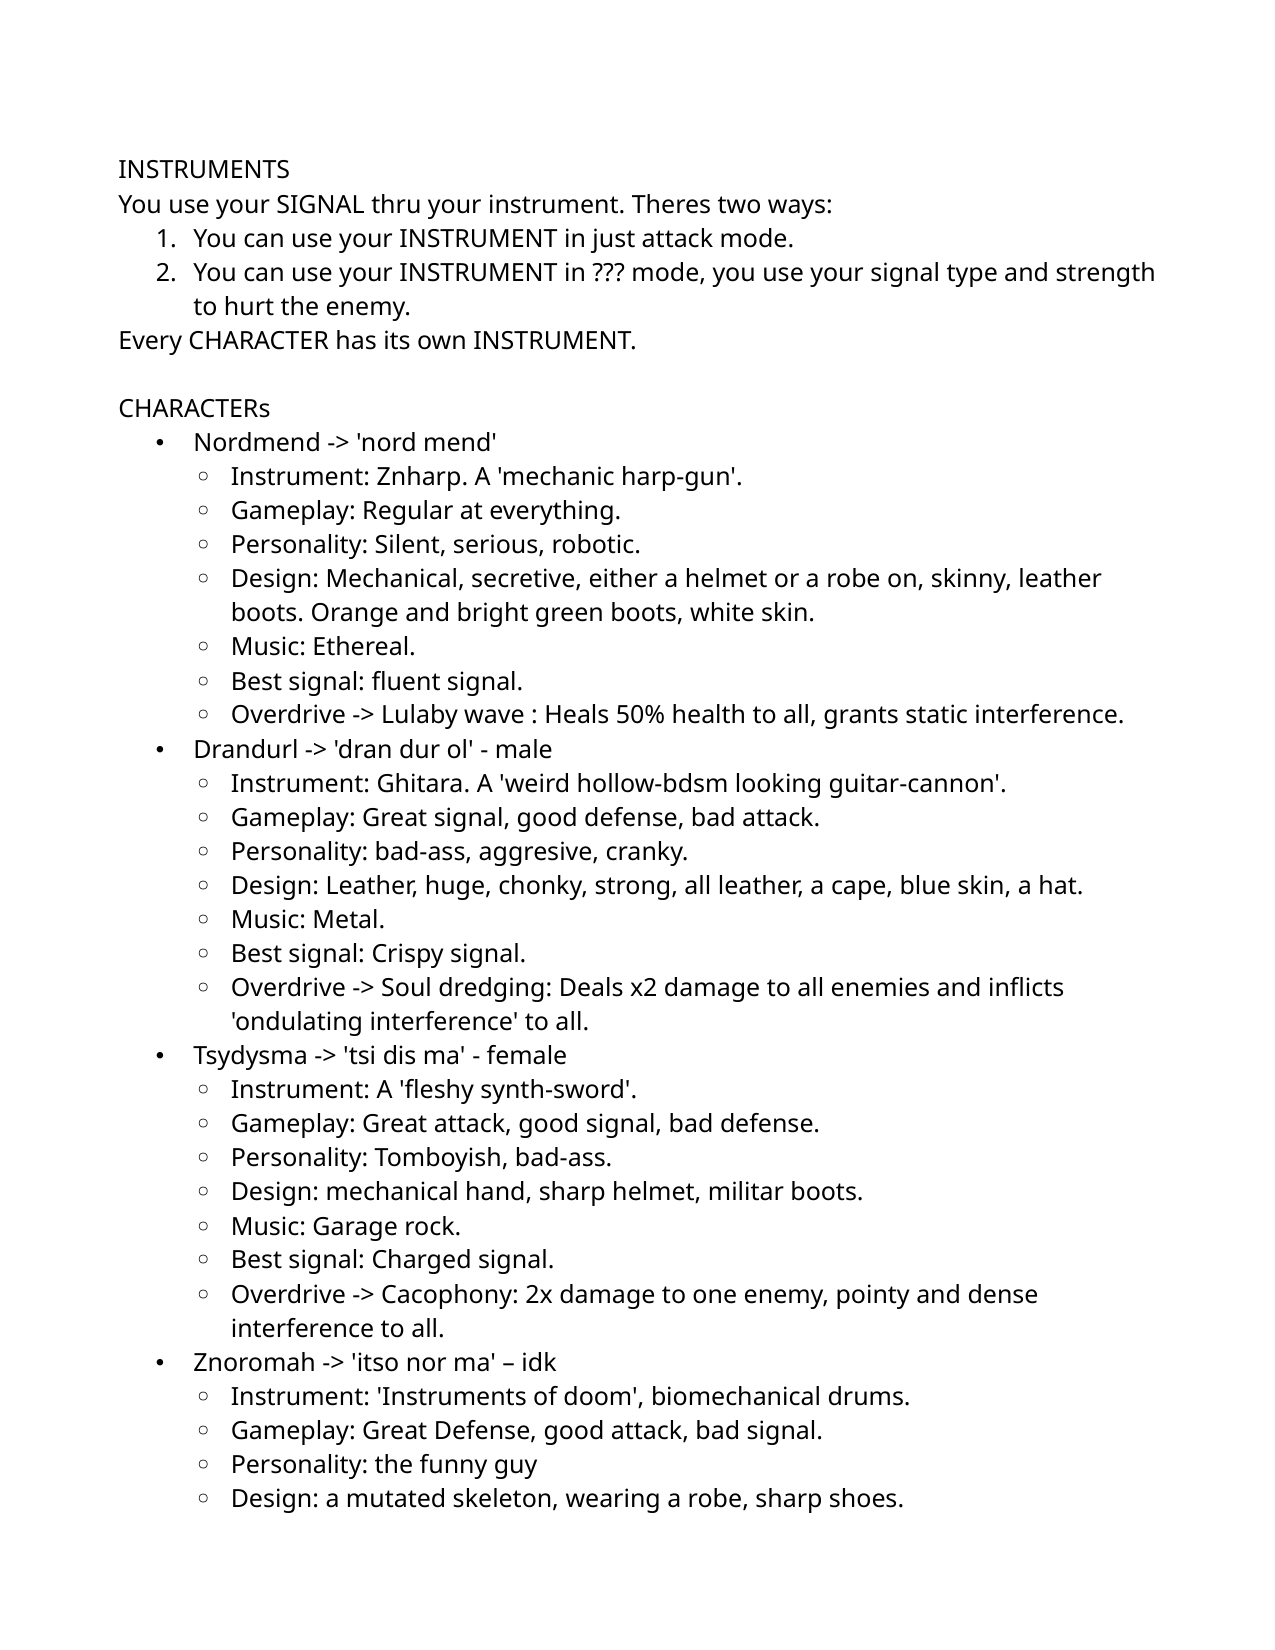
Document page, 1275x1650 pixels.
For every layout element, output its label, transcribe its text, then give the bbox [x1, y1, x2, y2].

list Gameplay: Regular at everything. [193, 493, 1157, 527]
list You can use your INSTRUMENT in ??? mode, you use your signal type and strength to hurt the enemy. [156, 254, 1157, 322]
list Znoromah -> 'itso nor ma' – idk [156, 1344, 1157, 1378]
list Design: Mechanical, secretive, either a helmet or a robe on, skinny, leather boots. Orange and bright green boots, white skin. [193, 561, 1157, 629]
list Music: Garage rock. [193, 1208, 1157, 1242]
list Gameplay: Great signal, good defense, bad attack. [193, 799, 1157, 833]
list Instrument: 'Instruments of doom', biomechanical drums. [193, 1378, 1157, 1412]
list Nordmend -> 'nord mend' [156, 425, 1157, 459]
list Instrument: Znharp. A 'mechanic harp-gun'. [193, 459, 1157, 493]
list Personality: the funny guy [193, 1447, 1157, 1481]
list Music: Ethereal. [193, 629, 1157, 663]
list Design: Leather, huge, chonky, strong, all leather, a cape, blue skin, a hat. [193, 867, 1157, 902]
text Every CHARACTER has its own INSTRUMENT. [118, 322, 1157, 357]
text You use your SIGNAL thru your instrument. Theres two ways: [118, 186, 1157, 220]
list Personality: Silent, serious, robotic. [193, 527, 1157, 561]
text CHARACTERs [118, 391, 1157, 425]
list Gameplay: Great Defense, good attack, bad signal. [193, 1412, 1157, 1447]
text INSTRUMENTS [118, 152, 1157, 186]
list Instrument: A 'fleshy synth-sword'. [193, 1072, 1157, 1106]
list Overdrive -> Lulaby wave : Heals 50% health to all, grants static interference. [193, 697, 1157, 731]
list Tsydysma -> 'tsi dis ma' - female [156, 1038, 1157, 1072]
list Design: mechanical hand, sharp helmet, militar boots. [193, 1174, 1157, 1208]
list Overdrive -> Cacophony: 2x damage to one enemy, pointy and dense interference to all. [193, 1276, 1157, 1344]
list Design: a mutated skeleton, wearing a robe, sharp shoes. [193, 1481, 1157, 1515]
list Overdrive -> Soul dredging: Deals x2 damage to all enemies and inflicts 'ondulating interference' to all. [193, 970, 1157, 1038]
list Best signal: fluent signal. [193, 663, 1157, 697]
list Gameplay: Great attack, good signal, bad defense. [193, 1106, 1157, 1140]
list Best signal: Crispy signal. [193, 936, 1157, 970]
list Personality: bad-ass, aggresive, cranky. [193, 833, 1157, 867]
list Instrument: Ghitara. A 'weird hollow-bdsm looking guitar-cannon'. [193, 765, 1157, 799]
list Music: Metal. [193, 902, 1157, 936]
list Best signal: Charged signal. [193, 1242, 1157, 1276]
list You can use your INSTRUMENT in just attack mode. [156, 220, 1157, 254]
list Drandurl -> 'dran dur ol' - male [156, 731, 1157, 765]
list Personality: Tomboyish, bad-ass. [193, 1140, 1157, 1174]
